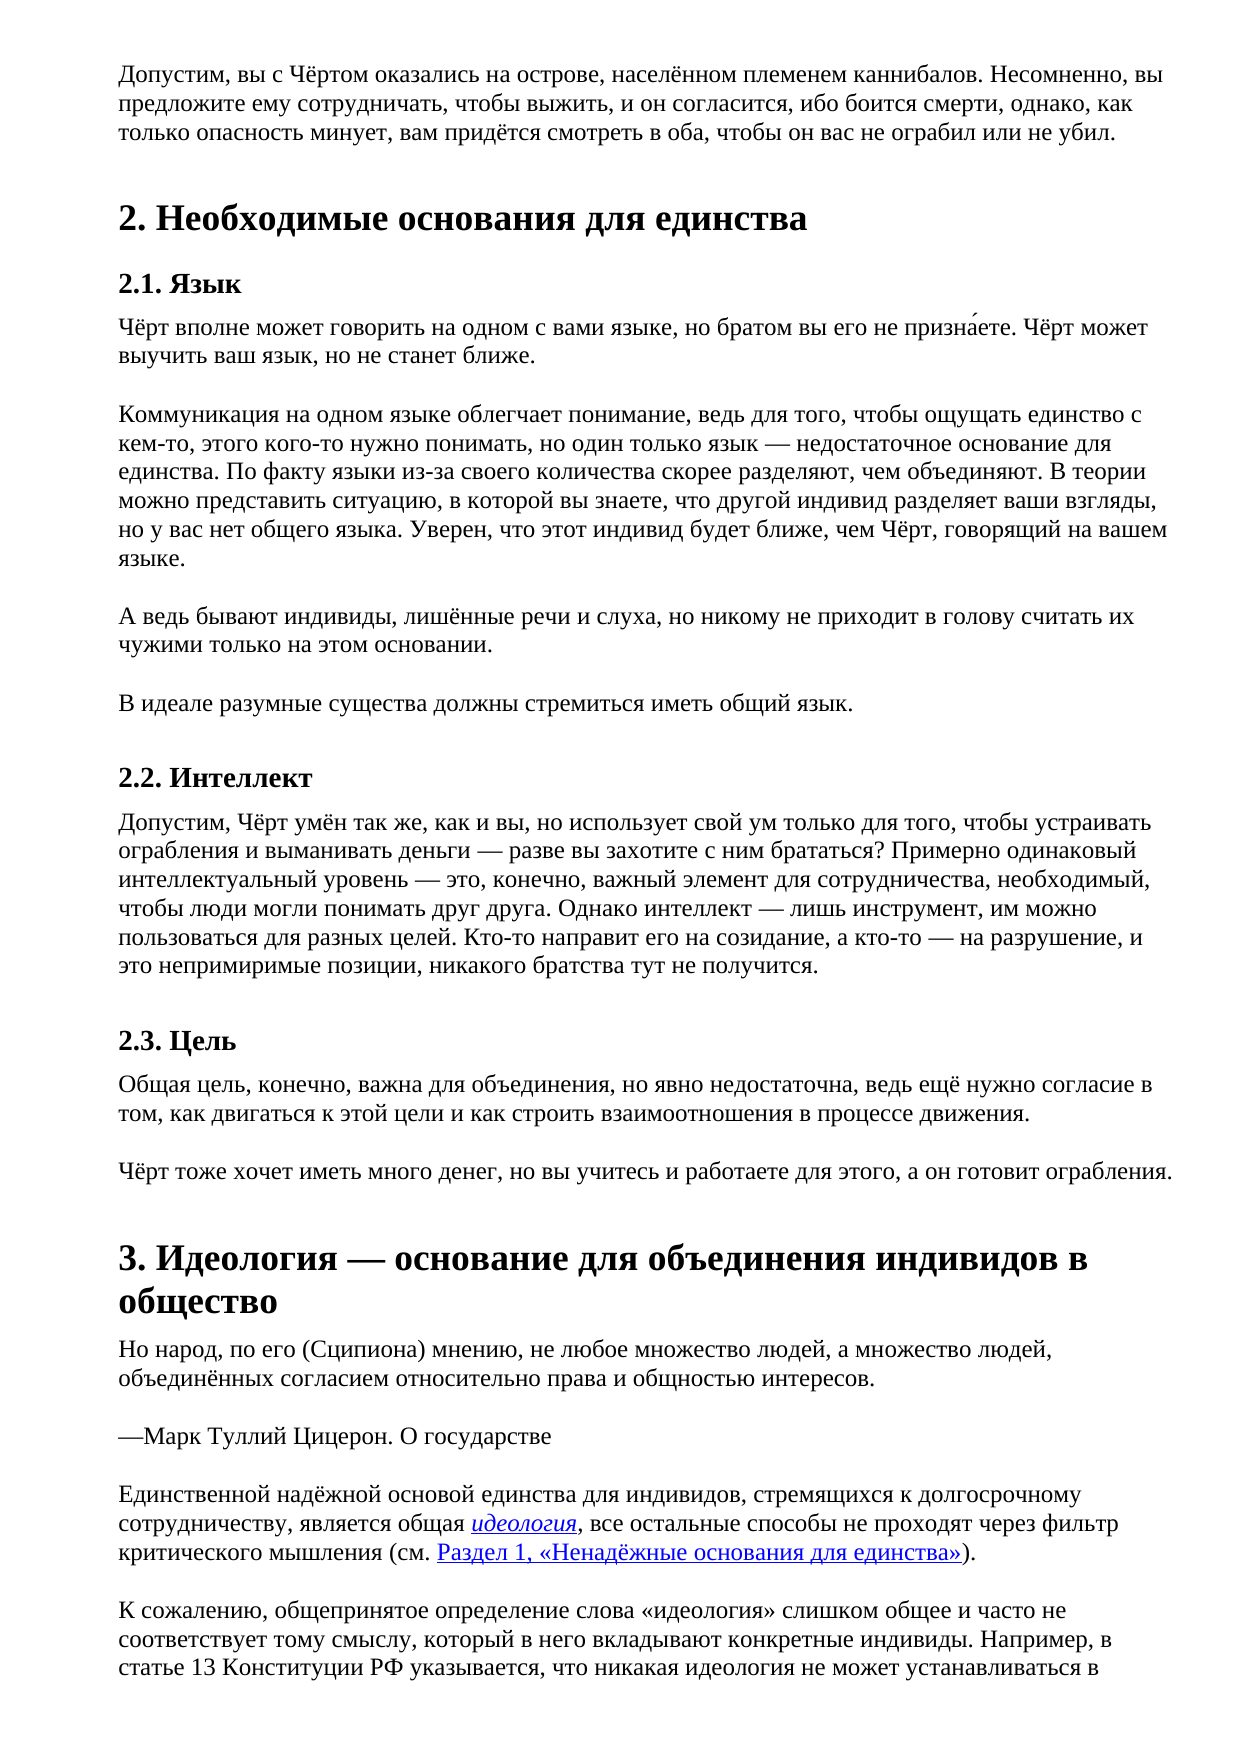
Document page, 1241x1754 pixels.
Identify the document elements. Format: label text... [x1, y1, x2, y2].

text К сожалению, общепринятое определение слова «идеология» слишком общее и часто не соответствует тому смыслу, который в него вкладывают конкретные индивиды. Например, в статье 13 Конституции РФ указывается, что никакая идеология не может устанавливаться в [118, 1595, 1181, 1681]
text Единственной надёжной основой единства для индивидов, стремящихся к долгосрочному сотрудничеству, является общая идеология, все остальные способы не проходят через фильтр критического мышления (см. Раздел 1, «Ненадёжные основания для единства»). [118, 1479, 1181, 1566]
text Чёрт вполне может говорить на одном с вами языке, но братом вы его не призна́ете. Чёрт может выучить ваш язык, но не станет ближе. [118, 312, 1181, 369]
text —Марк Туллий Цицерон. О государстве [118, 1421, 1181, 1450]
text Допустим, Чёрт умён так же, как и вы, но использует свой ум только для того, чтобы устраивать ограбления и выманивать деньги — разве вы захотите с ним брататься? Примерно одинаковый интеллектуальный уровень — это, конечно, важный элемент для сотрудничества, необходимый, чтобы люди могли понимать друг друга. Однако интеллект — лишь инструмент, им можно пользоваться для разных целей. Кто-то направит его на созидание, а кто-то — на разрушение, и это непримиримые позиции, никакого братства тут не получится. [118, 807, 1181, 979]
text Допустим, вы с Чёртом оказались на острове, населённом племенем каннибалов. Несомненно, вы предложите ему сотрудничать, чтобы выжить, и он согласится, ибо боится смерти, однако, как только опасность минует, вам придётся смотреть в оба, чтобы он вас не ограбил или не убил. [118, 59, 1181, 145]
text Коммуникация на одном языке облегчает понимание, ведь для того, чтобы ощущать единство с кем-то, этого кого-то нужно понимать, но один только язык — недостаточное основание для единства. По факту языки из-за своего количества скорее разделяют, чем объединяют. В теории можно представить ситуацию, в которой вы знаете, что другой индивид разделяет ваши взгляды, но у вас нет общего языка. Уверен, что этот индивид будет ближе, чем Чёрт, говорящий на вашем языке. [118, 399, 1181, 571]
text А ведь бывают индивиды, лишённые речи и слуха, но никому не приходит в голову считать их чужими только на этом основании. [118, 601, 1181, 658]
subtitle 3. Идеология — основание для объединения индивидов в общество [118, 1235, 1181, 1322]
subtitle 2. Необходимые основания для единства [118, 196, 1181, 239]
subtitle 2.3. Цель [118, 1023, 1181, 1057]
subtitle 2.2. Интеллект [118, 761, 1181, 794]
text Но народ, по его (Сципиона) мнению, не любое множество людей, а множество людей, объединённых согласием относительно права и общностью интересов. [118, 1334, 1181, 1392]
text В идеале разумные существа должны стремиться иметь общий язык. [118, 688, 1181, 717]
text Чёрт тоже хочет иметь много денег, но вы учитесь и работаете для этого, а он готовит ограбления. [118, 1156, 1181, 1185]
subtitle 2.1. Язык [118, 266, 1181, 299]
text Общая цель, конечно, важна для объединения, но явно недостаточна, ведь ещё нужно согласие в том, как двигаться к этой цели и как строить взаимоотношения в процессе движения. [118, 1069, 1181, 1127]
